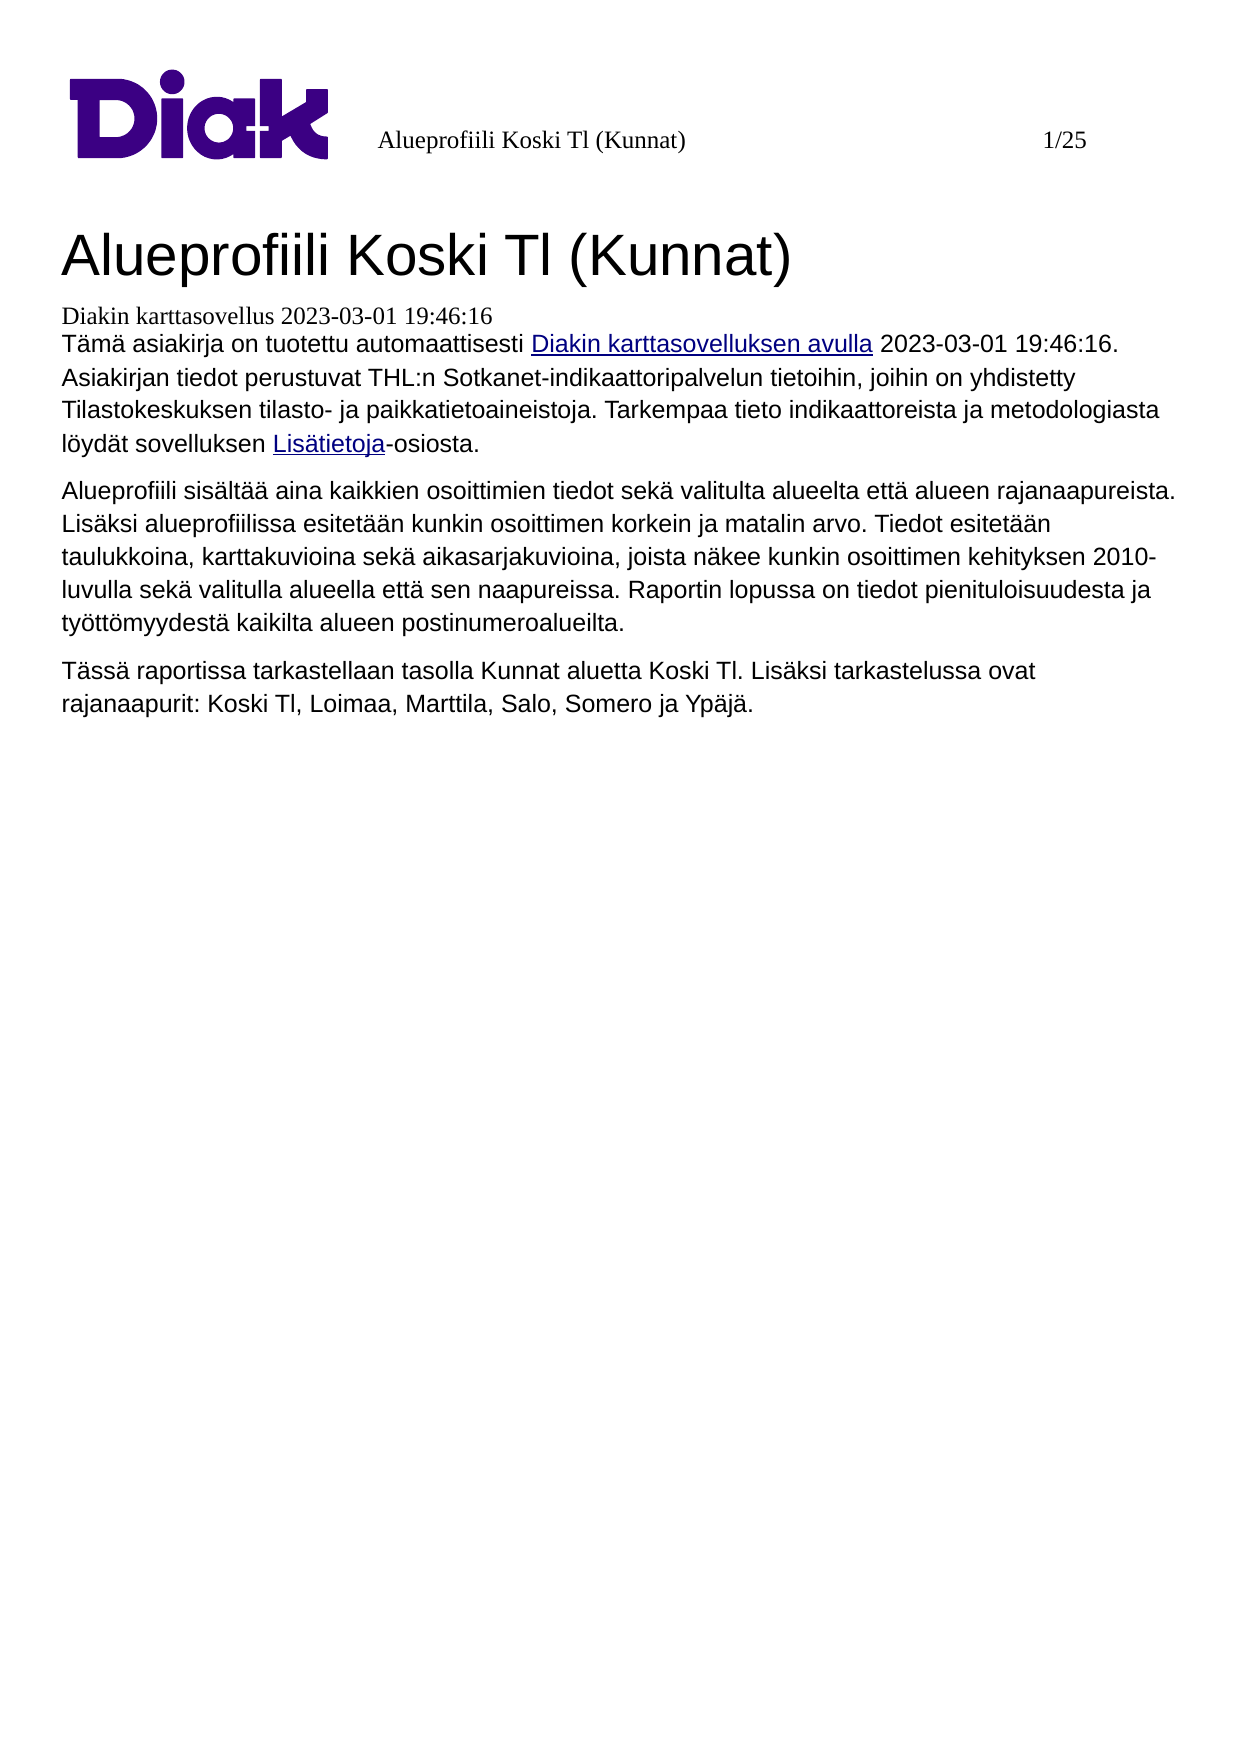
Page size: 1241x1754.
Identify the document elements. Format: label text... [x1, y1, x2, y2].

text Diakin karttasovellus 2023-03-01 19:46:16 [61, 301, 1179, 329]
title Alueprofiili Koski Tl (Kunnat) [61, 221, 1179, 288]
text Tämä asiakirja on tuotettu automaattisesti Diakin karttasovelluksen avulla 2023-03-01 19:46:16. Asiakirjan tiedot perustuvat THL:n Sotkanet-indikaattoripalvelun tietoihin, joihin on yhdistetty Tilastokeskuksen tilasto- ja paikkatietoaineistoja. Tarkempaa tieto indikaattoreista ja metodologiasta löydät sovelluksen Lisätietoja-osiosta. [61, 329, 1179, 457]
text Alueprofiili sisältää aina kaikkien osoittimien tiedot sekä valitulta alueelta että alueen rajanaapureista. Lisäksi alueprofiilissa esitetään kunkin osoittimen korkein ja matalin arvo. Tiedot esitetään taulukkoina, karttakuvioina sekä aikasarjakuvioina, joista näkee kunkin osoittimen kehityksen 2010-luvulla sekä valitulla alueella että sen naapureissa. Raportin lopussa on tiedot pienituloisuudesta ja työttömyydestä kaikilta alueen postinumeroalueilta. [61, 476, 1179, 637]
text Tässä raportissa tarkastellaan tasolla Kunnat aluetta Koski Tl. Lisäksi tarkastelussa ovat rajanaapurit: Koski Tl, Loimaa, Marttila, Salo, Somero ja Ypäjä. [61, 656, 1179, 718]
